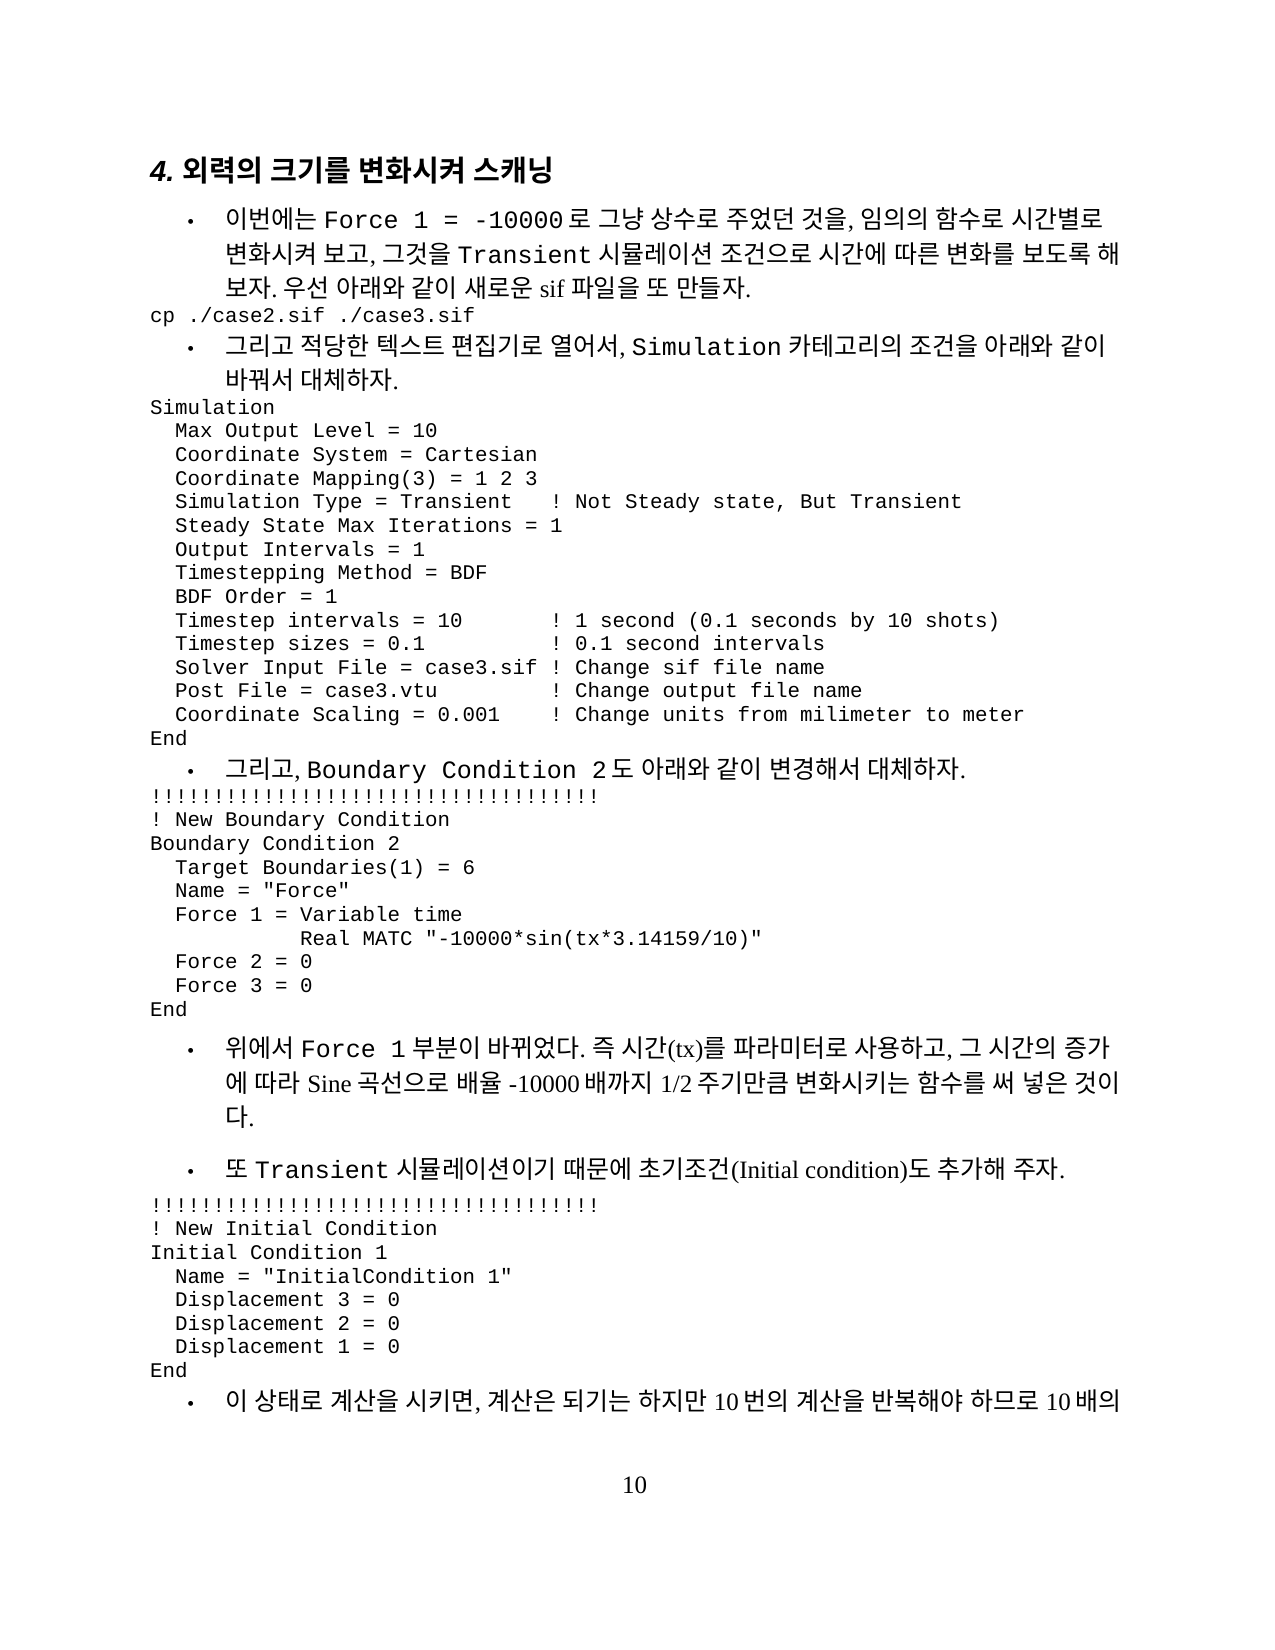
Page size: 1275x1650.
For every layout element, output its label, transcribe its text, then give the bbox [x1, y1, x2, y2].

text Force 1 = Variable time [150, 904, 1125, 928]
text Initial Condition 1 [150, 1242, 1125, 1266]
text Coordinate System = Cartesian [150, 444, 1125, 468]
text Force 3 = 0 [150, 975, 1125, 998]
list 또 Transient 시뮬레이션이기 때문에 초기조건(Initial condition)도 추가해 주자. [187, 1151, 1125, 1186]
text Max Output Level = 10 [150, 420, 1125, 444]
list 그리고, Boundary Condition 2도 아래와 같이 변경해서 대체하자. [187, 751, 1125, 786]
text ! New Initial Condition [150, 1218, 1125, 1242]
list 이번에는 Force 1 = -10000로 그냥 상수로 주었던 것을, 임의의 함수로 시간별로 변화시켜 보고, 그것을 Transient 시뮬레이션 조건으로 시간에 따른 변화를 보도록 해 보자. 우선 아래와 같이 새로운 sif 파일을 또 만들자. [187, 202, 1125, 305]
text Displacement 1 = 0 [150, 1337, 1125, 1360]
text Coordinate Mapping(3) = 1 2 3 [150, 468, 1125, 491]
text End [150, 728, 1125, 751]
text Post File = case3.vtu ! Change output file name [150, 681, 1125, 704]
text Displacement 2 = 0 [150, 1313, 1125, 1337]
list 이 상태로 계산을 시키면, 계산은 되기는 하지만 10번의 계산을 반복해야 하므로 10배의 [187, 1384, 1125, 1418]
text Output Intervals = 1 [150, 539, 1125, 562]
subtitle 4. 외력의 크기를 변화시켜 스캐닝 [150, 150, 1125, 190]
text Displacement 3 = 0 [150, 1289, 1125, 1313]
text cp ./case2.sif ./case3.sif [150, 305, 1125, 328]
text Name = "InitialCondition 1" [150, 1266, 1125, 1289]
text Boundary Condition 2 [150, 833, 1125, 857]
text Force 2 = 0 [150, 951, 1125, 975]
text Real MATC "-10000*sin(tx*3.14159/10)" [150, 928, 1125, 951]
text ! New Boundary Condition [150, 809, 1125, 833]
text BDF Order = 1 [150, 586, 1125, 609]
list 그리고 적당한 텍스트 편집기로 열어서, Simulation 카테고리의 조건을 아래와 같이 바꿔서 대체하자. [187, 328, 1125, 397]
text Coordinate Scaling = 0.001 ! Change units from milimeter to meter [150, 704, 1125, 728]
text Name = "Force" [150, 880, 1125, 904]
text Timestep intervals = 10 ! 1 second (0.1 seconds by 10 shots) [150, 609, 1125, 633]
text End [150, 998, 1125, 1022]
text !!!!!!!!!!!!!!!!!!!!!!!!!!!!!!!!!!!! [150, 786, 1125, 809]
text Steady State Max Iterations = 1 [150, 515, 1125, 539]
text Solver Input File = case3.sif ! Change sif file name [150, 657, 1125, 681]
text Simulation [150, 397, 1125, 420]
text Simulation Type = Transient ! Not Steady state, But Transient [150, 491, 1125, 515]
text Timestepping Method = BDF [150, 562, 1125, 586]
list 위에서 Force 1 부분이 바뀌었다. 즉 시간(tx)를 파라미터로 사용하고, 그 시간의 증가에 따라 Sine 곡선으로 배율 -10000배까지 1/2주기만큼 변화시키는 함수를 써 넣은 것이다. [187, 1031, 1125, 1133]
text Timestep sizes = 0.1 ! 0.1 second intervals [150, 633, 1125, 657]
text End [150, 1360, 1125, 1384]
text !!!!!!!!!!!!!!!!!!!!!!!!!!!!!!!!!!!! [150, 1195, 1125, 1218]
text Target Boundaries(1) = 6 [150, 857, 1125, 880]
